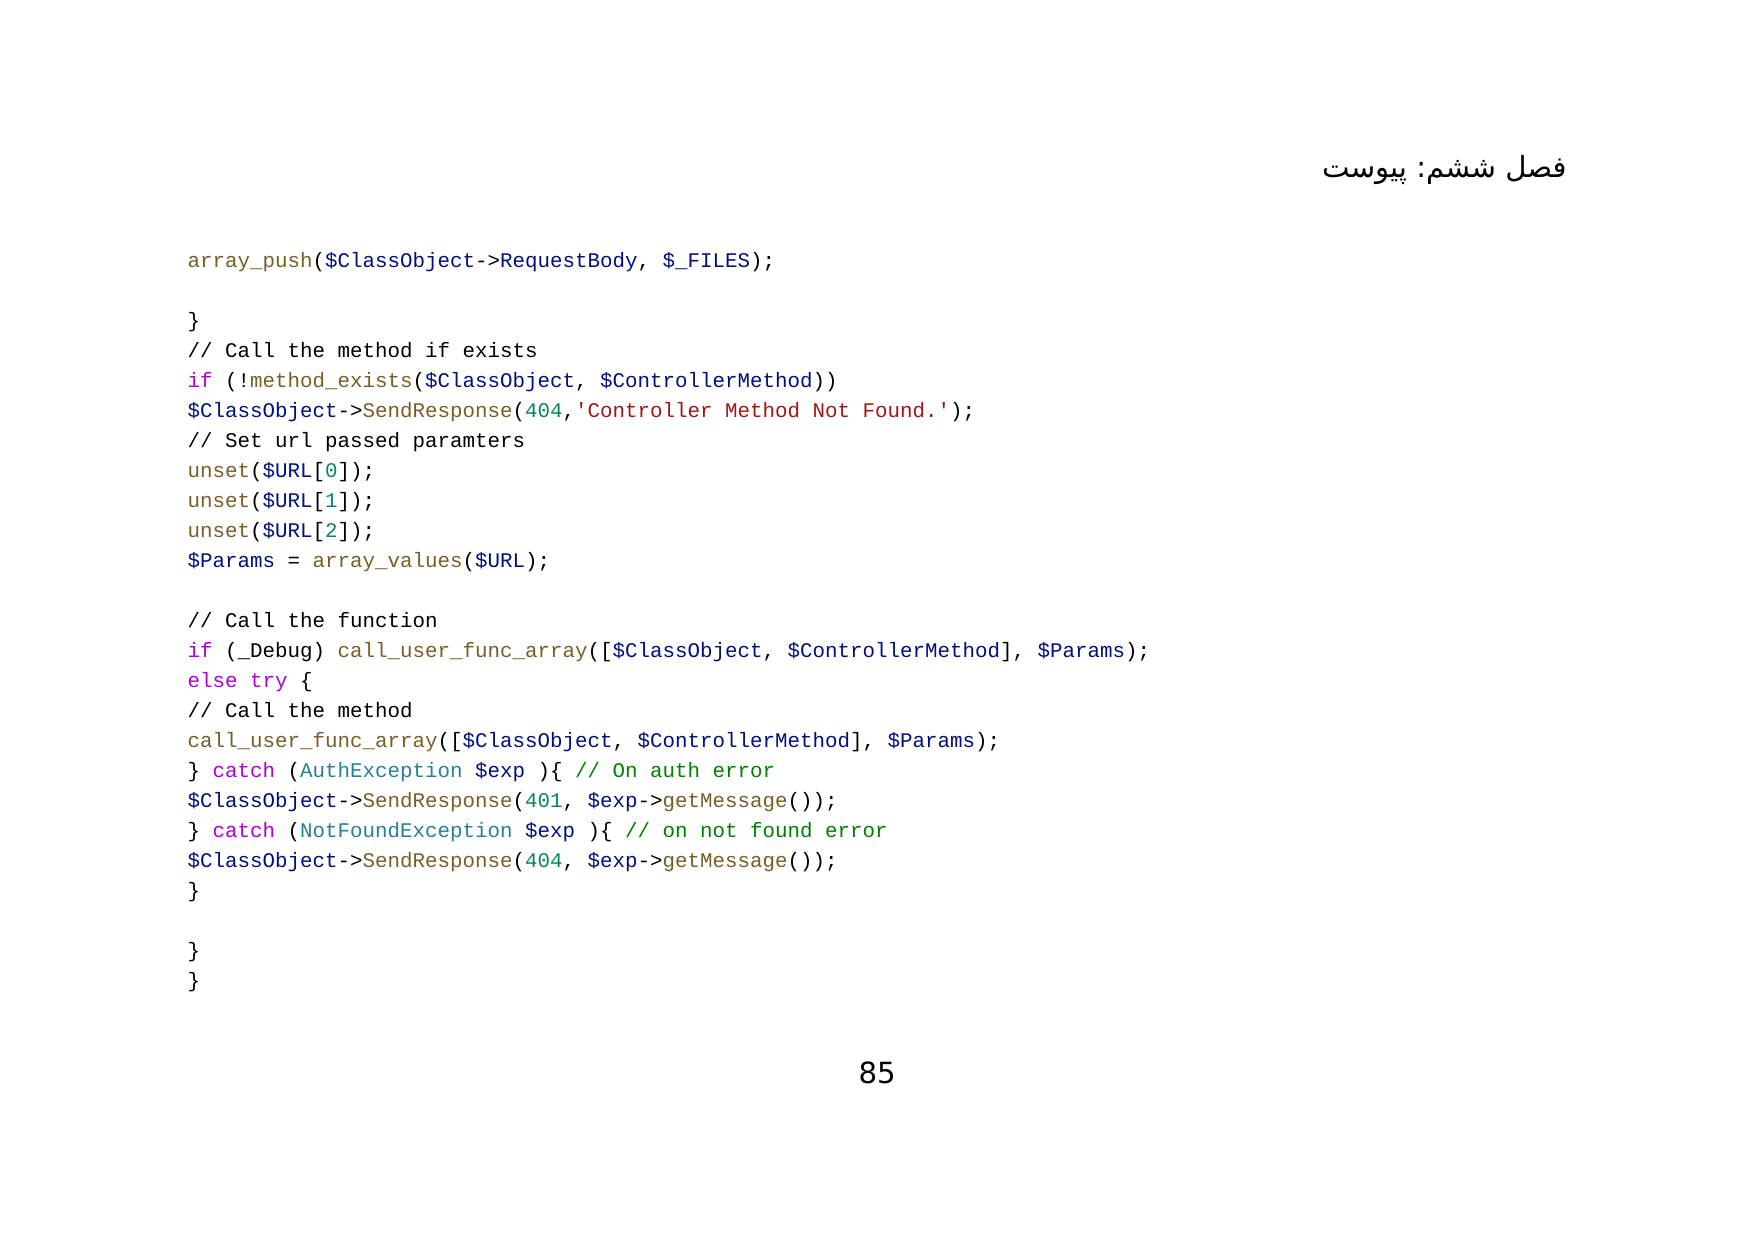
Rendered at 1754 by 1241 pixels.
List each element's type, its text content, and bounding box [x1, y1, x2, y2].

text if (_Debug) call_user_func_array([$ClassObject, $ControllerMethod], $Params); [187, 634, 1566, 664]
text unset($URL[1]); [187, 484, 1566, 514]
text } [187, 304, 1566, 334]
text } [187, 934, 1566, 964]
text // Call the function [187, 604, 1566, 634]
text $ClassObject->SendResponse(404, $exp->getMessage()); [187, 844, 1566, 874]
text // Set url passed paramters [187, 424, 1566, 454]
text unset($URL[2]); [187, 514, 1566, 544]
text unset($URL[0]); [187, 454, 1566, 484]
text if (!method_exists($ClassObject, $ControllerMethod)) [187, 364, 1566, 394]
text else try { [187, 664, 1566, 694]
text array_push($ClassObject->RequestBody, $_FILES); [187, 244, 1566, 274]
text $ClassObject->SendResponse(401, $exp->getMessage()); [187, 784, 1566, 814]
text } catch (AuthException $exp ){ // On auth error [187, 754, 1566, 784]
text call_user_func_array([$ClassObject, $ControllerMethod], $Params); [187, 724, 1566, 754]
text } catch (NotFoundException $exp ){ // on not found error [187, 814, 1566, 844]
text $ClassObject->SendResponse(404,'Controller Method Not Found.'); [187, 394, 1566, 424]
text } [187, 874, 1566, 904]
text $Params = array_values($URL); [187, 544, 1566, 574]
text // Call the method [187, 694, 1566, 724]
text } [187, 964, 1566, 994]
text // Call the method if exists [187, 334, 1566, 364]
